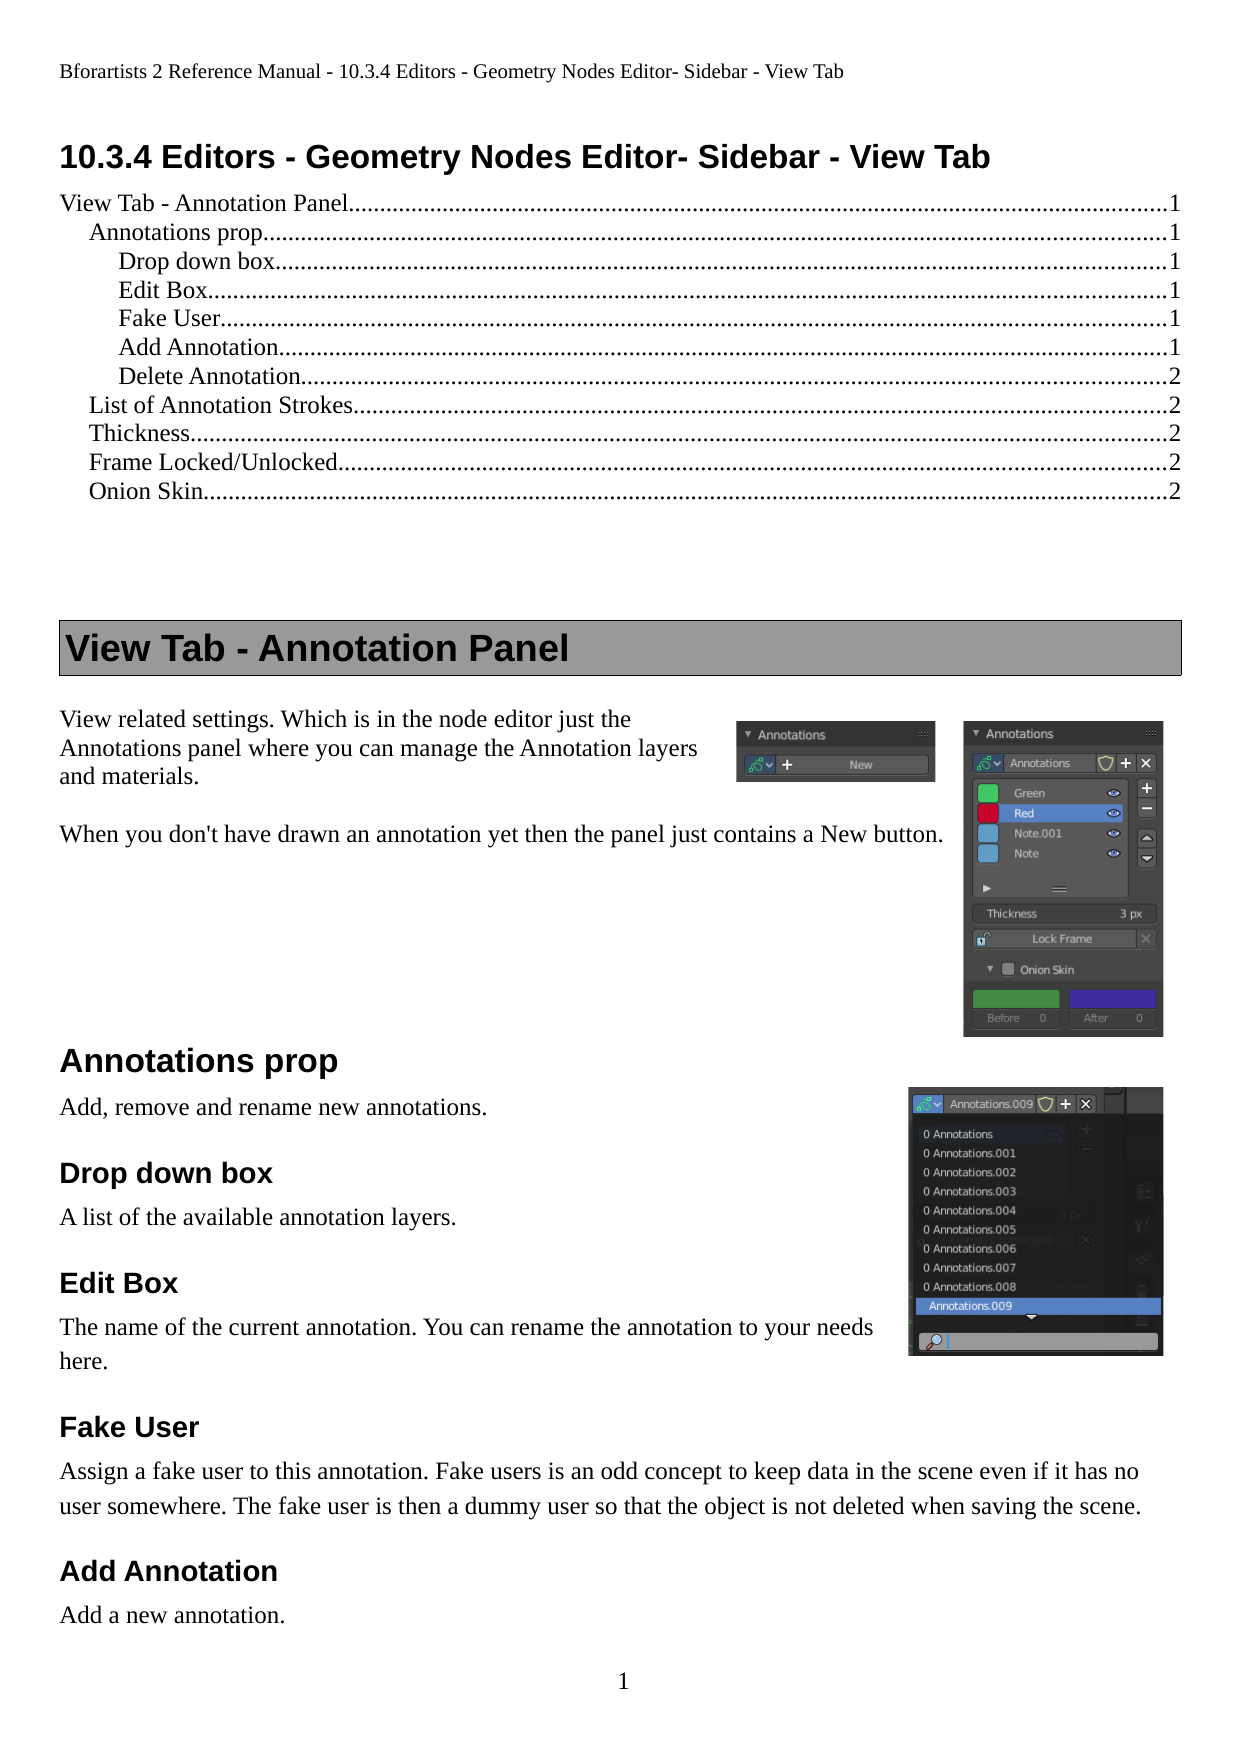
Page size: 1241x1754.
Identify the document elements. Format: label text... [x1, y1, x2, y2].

text Add a new annotation. [59, 1601, 1181, 1629]
text Onion Skin 2 [88, 476, 1181, 505]
subtitle Add Annotation [59, 1554, 1181, 1588]
text When you don't have drawn an annotation yet then the panel just contains a New button. [59, 819, 963, 848]
picture [908, 1087, 1164, 1356]
text Annotations prop 1 [88, 217, 1181, 246]
text View related settings. Which is in the node editor just the Annotations panel where you can manage the Annotation layers and materials. [59, 704, 1181, 790]
text A list of the available annotation layers. [59, 1202, 908, 1231]
subtitle Drop down box [59, 1156, 908, 1189]
picture [963, 721, 1164, 1037]
subtitle Annotations prop [59, 1041, 1181, 1079]
text Add Annotation 1 [118, 332, 1181, 361]
subtitle [1164, 1266, 1181, 1299]
text Fake User 1 [118, 303, 1181, 332]
text Frame Locked/Unlocked 2 [88, 447, 1181, 476]
text Assign a fake user to this annotation. Fake users is an odd concept to keep data in the scene even if it has no user somewhere. The fake user is then a dummy user so that the object is not deleted when saving the scene. [59, 1456, 1181, 1519]
subtitle Edit Box [59, 1266, 908, 1299]
text Drop down box 1 [118, 246, 1181, 275]
text Add, remove and rename new annotations. [59, 1092, 908, 1121]
text Thickness 2 [88, 418, 1181, 447]
subtitle Fake User [59, 1410, 1181, 1444]
text List of Annotation Strokes 2 [88, 390, 1181, 418]
text Delete Annotation 2 [118, 361, 1181, 390]
table_header View Tab - Annotation Panel [60, 621, 1181, 675]
subtitle [1164, 1156, 1181, 1189]
text The name of the current annotation. You can rename the annotation to your needs here. [59, 1312, 1181, 1375]
text Edit Box 1 [118, 275, 1181, 303]
text View Tab - Annotation Panel 1 [59, 188, 1181, 217]
picture [736, 721, 936, 782]
subtitle 10.3.4 Editors - Geometry Nodes Editor- Sidebar - View Tab [59, 138, 1181, 176]
